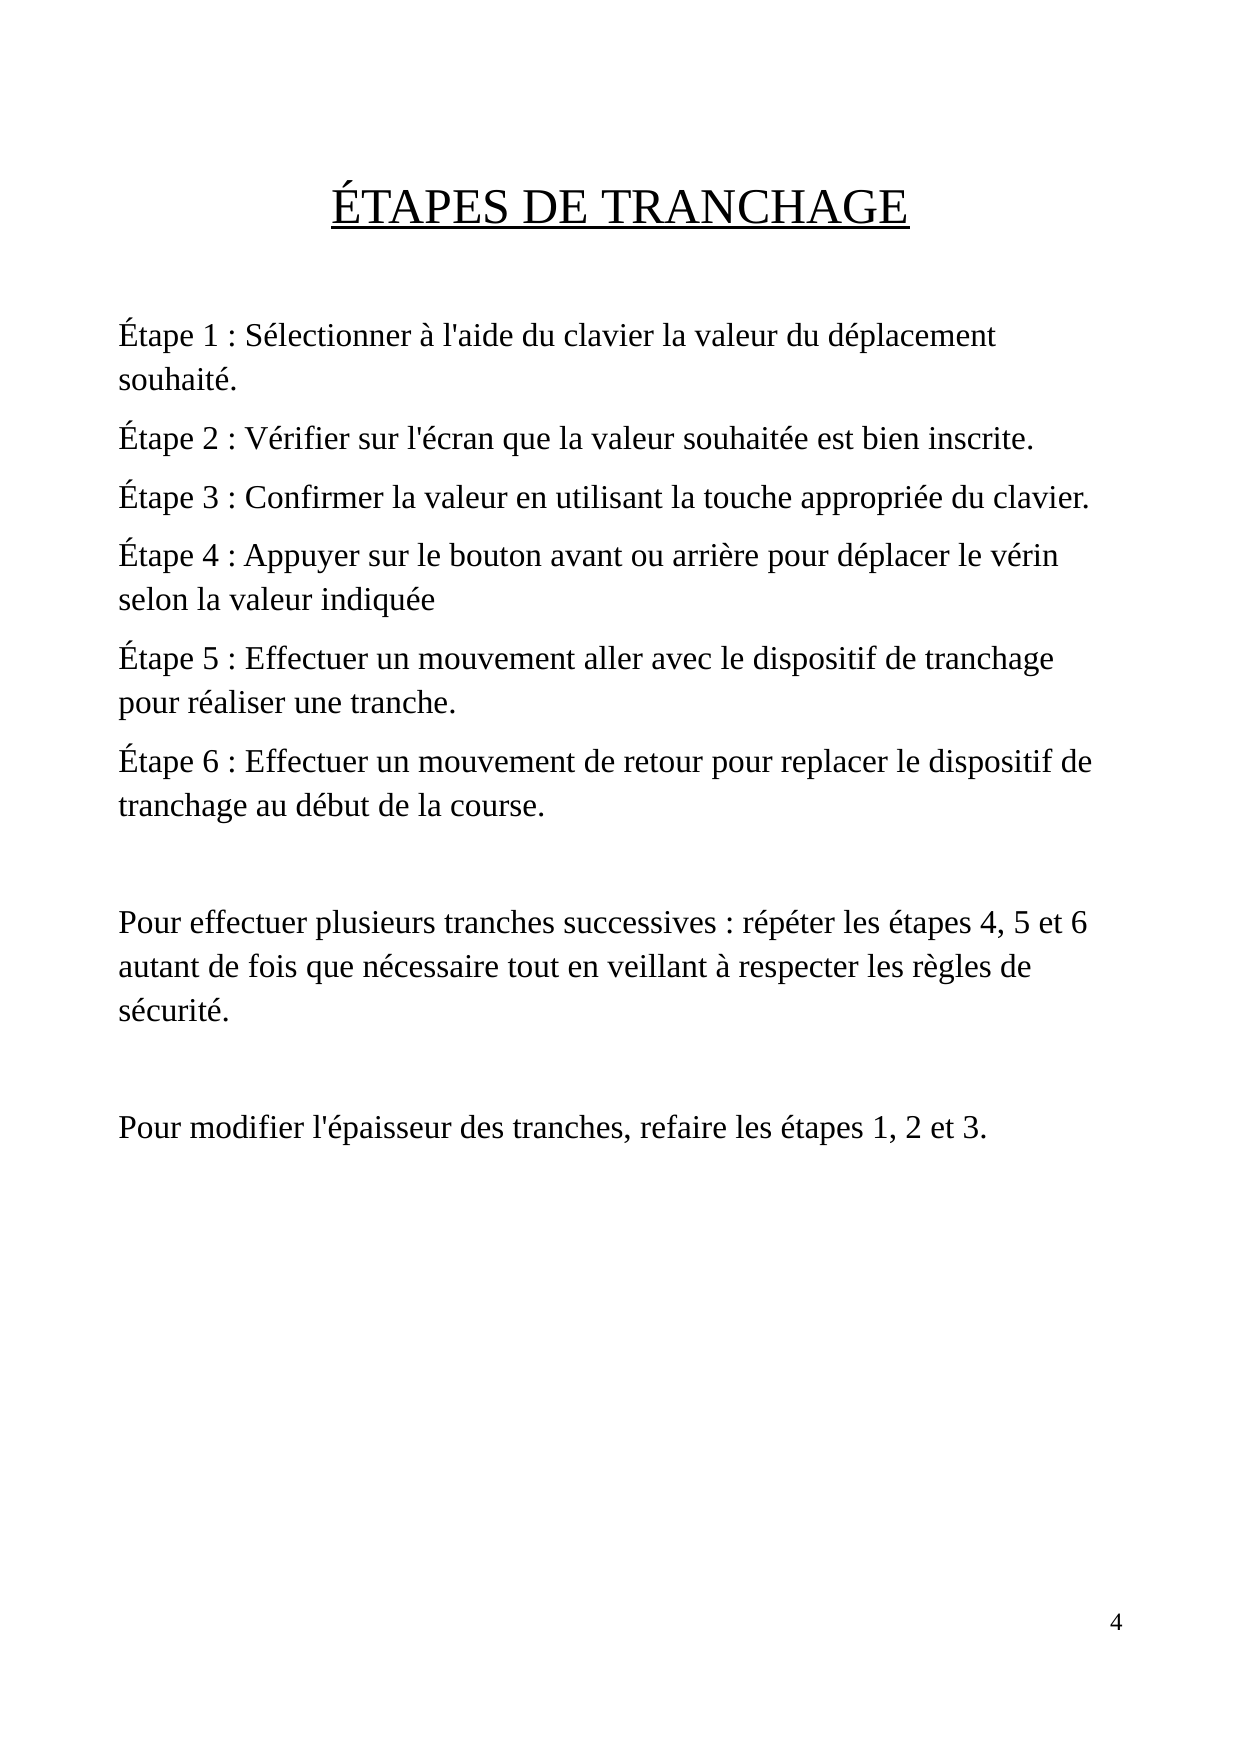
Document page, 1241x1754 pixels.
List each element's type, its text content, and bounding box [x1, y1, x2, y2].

text Pour effectuer plusieurs tranches successives : répéter les étapes 4, 5 et 6 autant de fois que nécessaire tout en veillant à respecter les règles de sécurité. [118, 902, 1122, 1029]
text Étape 1 : Sélectionner à l'aide du clavier la valeur du déplacement souhaité. [118, 316, 1122, 398]
text Pour modifier l'épaisseur des tranches, refaire les étapes 1, 2 et 3. [118, 1108, 1122, 1146]
text Étape 4 : Appuyer sur le bouton avant ou arrière pour déplacer le vérin selon la valeur indiquée [118, 536, 1122, 618]
text Étape 5 : Effectuer un mouvement aller avec le dispositif de tranchage pour réaliser une tranche. [118, 638, 1122, 721]
text Étape 6 : Effectuer un mouvement de retour pour replacer le dispositif de tranchage au début de la course. [118, 741, 1122, 823]
text Étape 3 : Confirmer la valeur en utilisant la touche appropriée du clavier. [118, 477, 1122, 515]
text Étape 2 : Vérifier sur l'écran que la valeur souhaitée est bien inscrite. [118, 418, 1122, 457]
text ÉTAPES DE TRANCHAGE [118, 176, 1122, 234]
